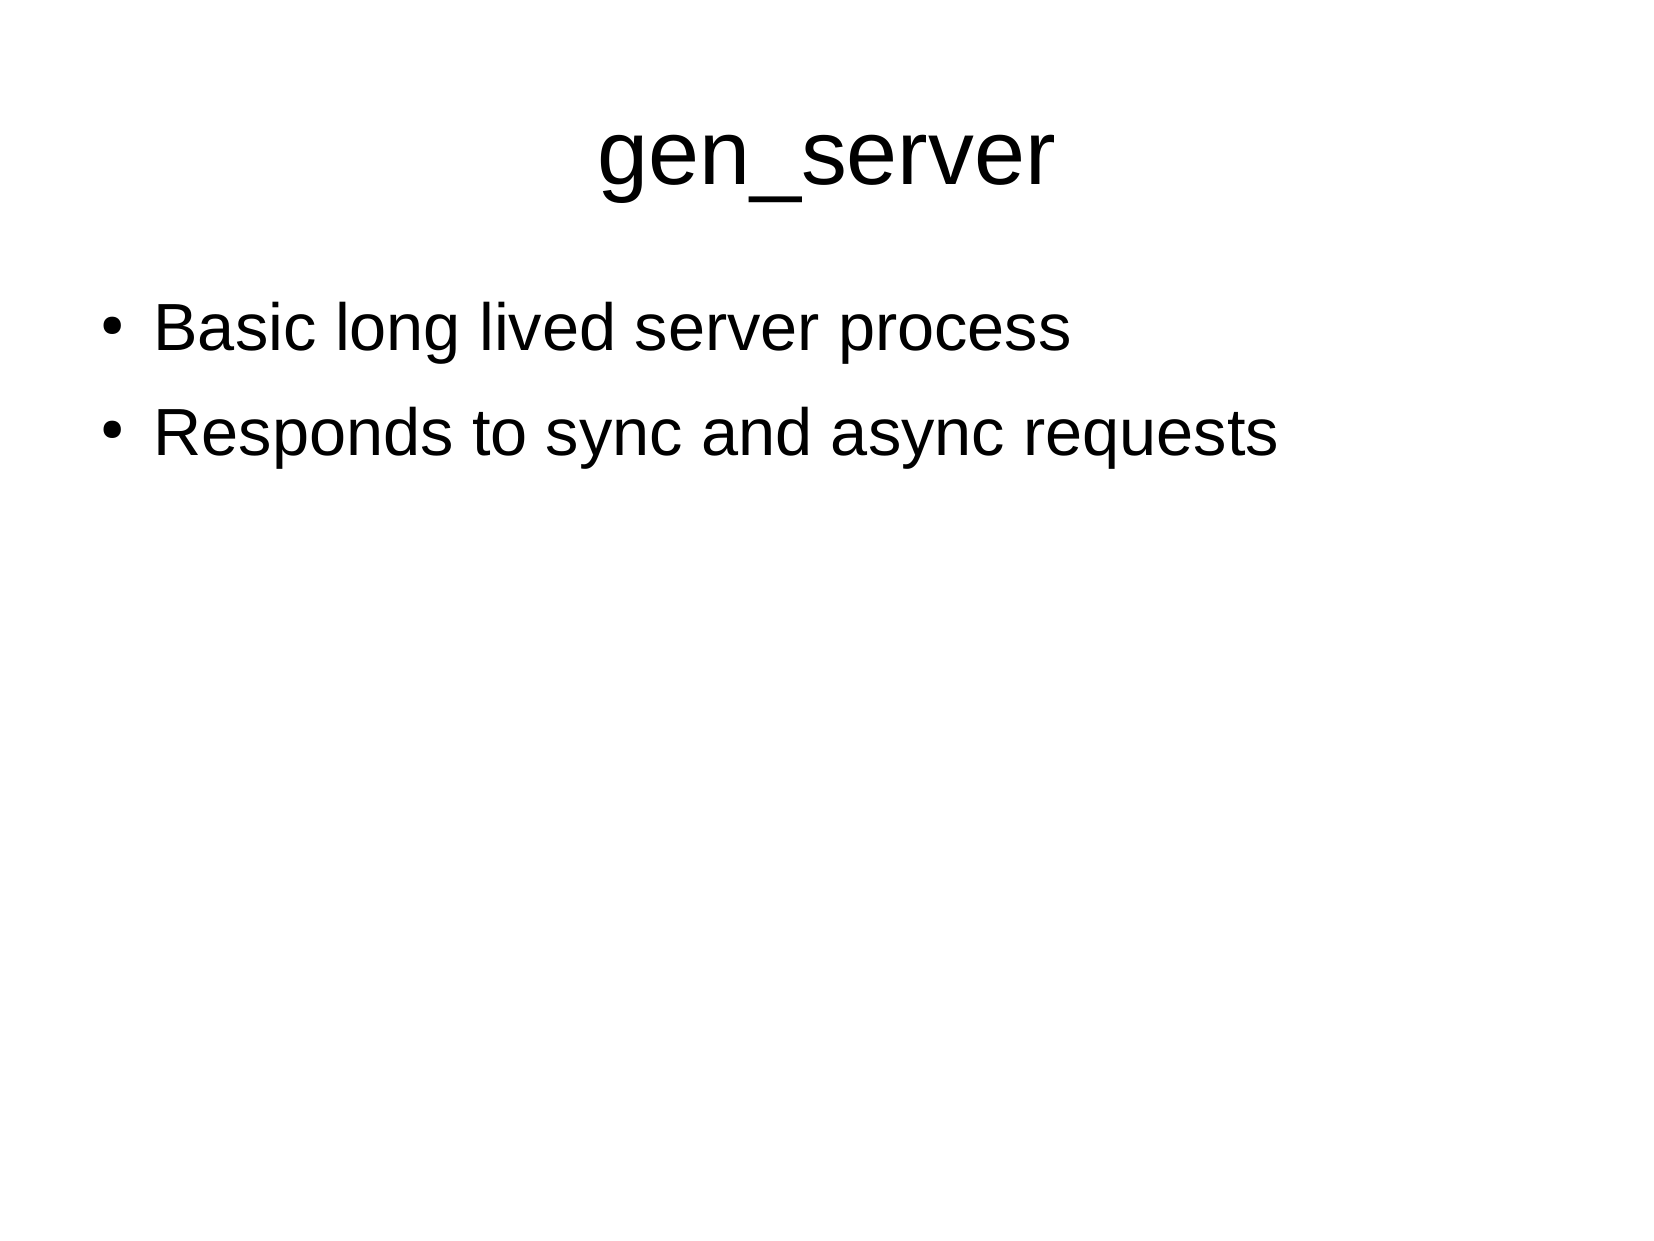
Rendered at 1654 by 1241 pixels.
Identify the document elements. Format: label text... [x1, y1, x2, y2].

list Basic long lived server process Responds to sync and async requests [82, 290, 1571, 1010]
title gen_server [82, 49, 1571, 257]
